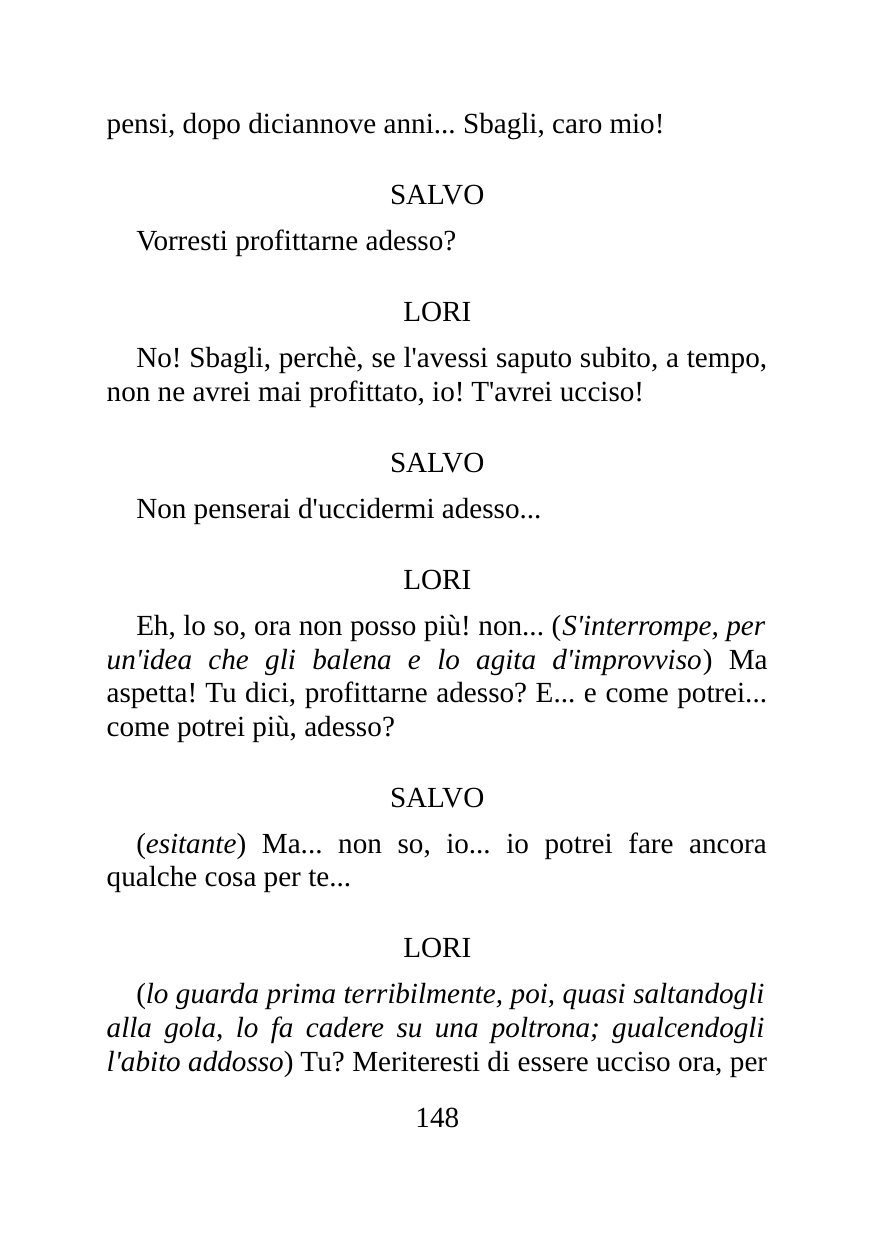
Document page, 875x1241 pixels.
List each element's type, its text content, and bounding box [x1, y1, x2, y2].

text SALVO [106, 177, 768, 211]
text Vorresti profittarne adesso? [106, 223, 768, 257]
text LORI [106, 562, 768, 596]
text LORI [106, 294, 768, 328]
text No! Sbagli, perchè, se l'avessi saputo subito, a tempo, non ne avrei mai profittato, io! T'avrei ucciso! [106, 341, 768, 408]
text pensi, dopo diciannove anni... Sbagli, caro mio! [106, 106, 768, 140]
text LORI [106, 931, 768, 964]
text (esitante) Ma... non so, io... io potrei fare ancora qualche cosa per te... [106, 826, 768, 893]
text Eh, lo so, ora non posso più! non... (S'interrompe, per un'idea che gli balena e lo agita d'improvviso) Ma aspetta! Tu dici, profittarne adesso? E... e come potrei... come potrei più, adesso? [106, 608, 768, 742]
text (lo guarda prima terribilmente, poi, quasi saltandogli alla gola, lo fa cadere su una poltrona; gualcendogli l'abito addosso) Tu? Meriteresti di essere ucciso ora, per [106, 977, 768, 1077]
text SALVO [106, 780, 768, 813]
text SALVO [106, 445, 768, 479]
text Non penserai d'uccidermi adesso... [106, 491, 768, 525]
